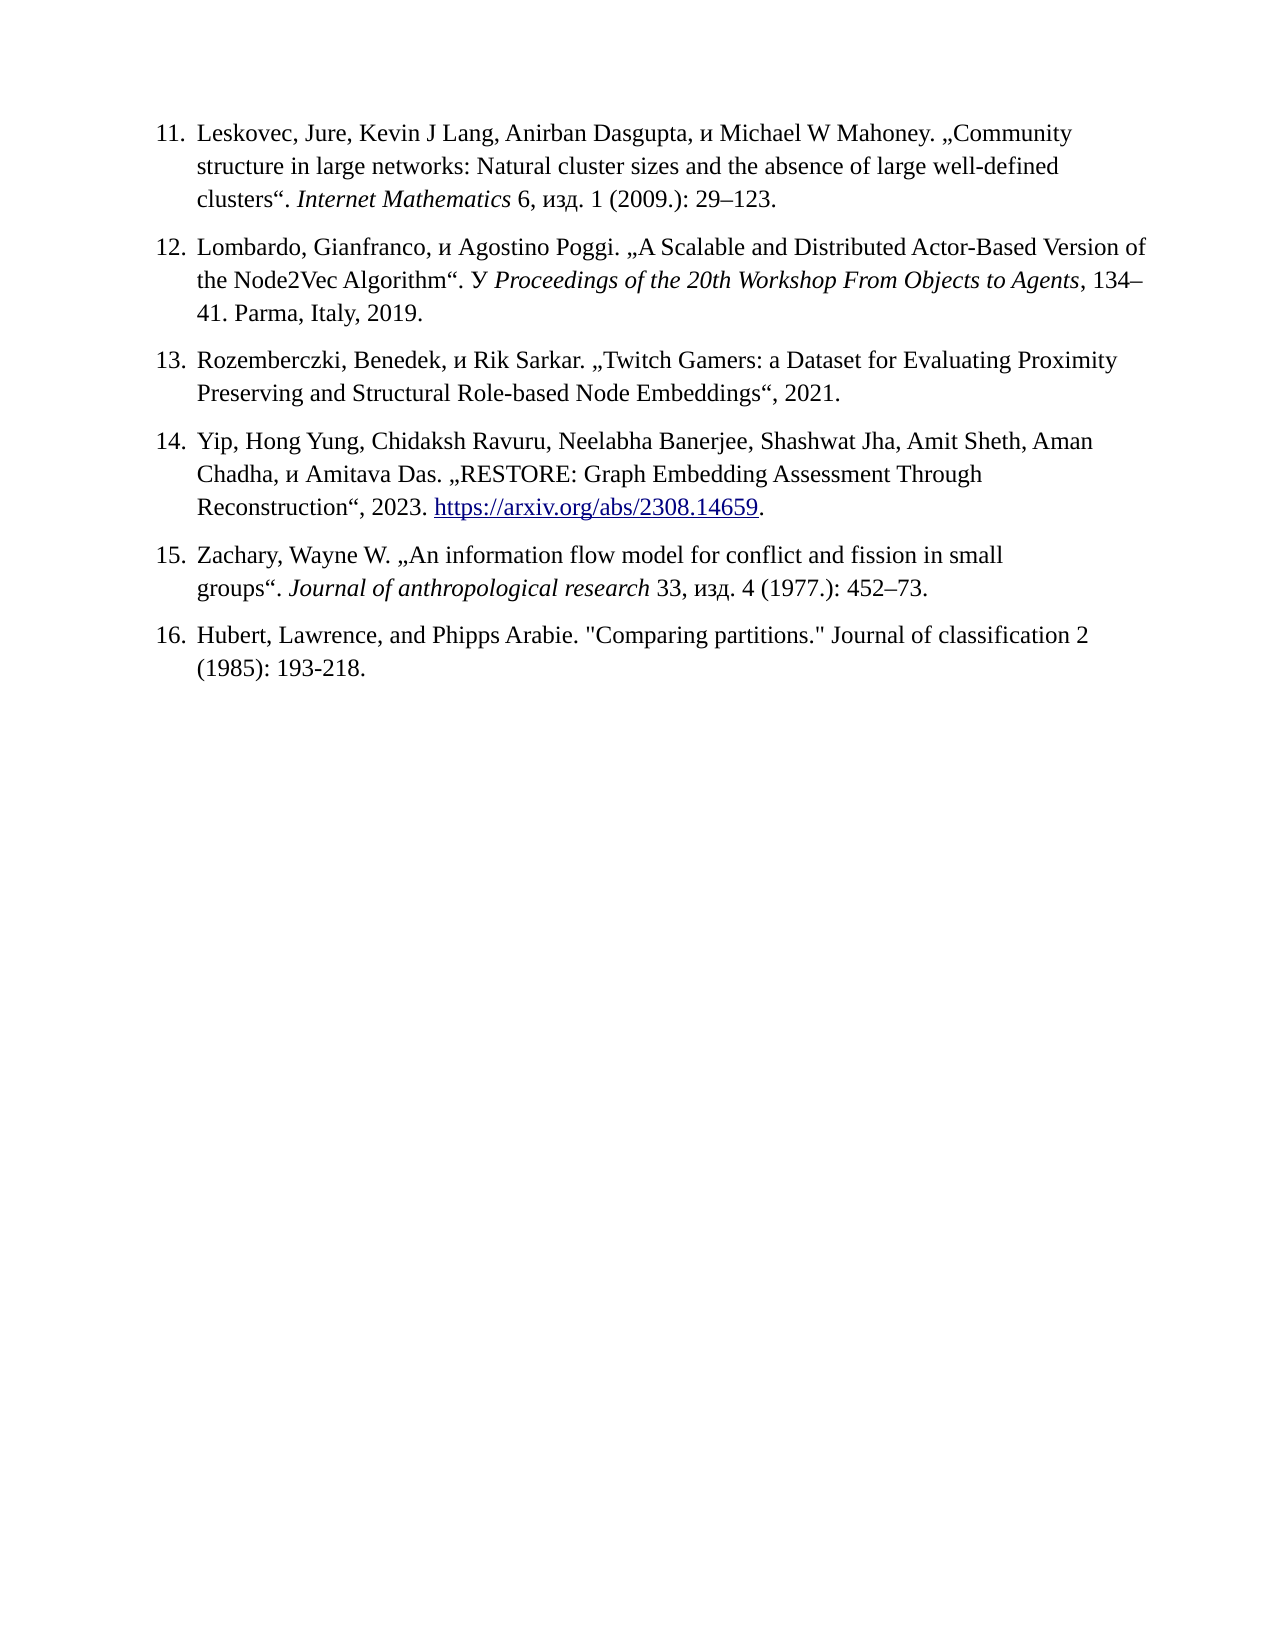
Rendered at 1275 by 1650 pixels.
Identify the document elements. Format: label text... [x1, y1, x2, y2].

list Yip, Hong Yung, Chidaksh Ravuru, Neelabha Banerjee, Shashwat Jha, Amit Sheth, Aman Chadha, и Amitava Das. „RESTORE: Graph Embedding Assessment Through Reconstruction“, 2023. https://arxiv.org/abs/2308.14659. [155, 426, 1157, 521]
list Rozemberczki, Benedek, и Rik Sarkar. „Twitch Gamers: a Dataset for Evaluating Proximity Preserving and Structural Role-based Node Embeddings“, 2021. [155, 345, 1157, 407]
list Leskovec, Jure, Kevin J Lang, Anirban Dasgupta, и Michael W Mahoney. „Community structure in large networks: Natural cluster sizes and the absence of large well-defined clusters“. Internet Mathematics 6, изд. 1 (2009.): 29–123. [155, 118, 1157, 213]
list Lombardo, Gianfranco, и Agostino Poggi. „A Scalable and Distributed Actor-Based Version of the Node2Vec Algorithm“. У Proceedings of the 20th Workshop From Objects to Agents, 134–41. Parma, Italy, 2019. [155, 232, 1157, 327]
list Zachary, Wayne W. „An information flow model for conflict and fission in small groups“. Journal of anthropological research 33, изд. 4 (1977.): 452–73. [155, 540, 1157, 601]
list Hubert, Lawrence, and Phipps Arabie. "Comparing partitions." Journal of classification 2 (1985): 193-218. [155, 620, 1157, 682]
